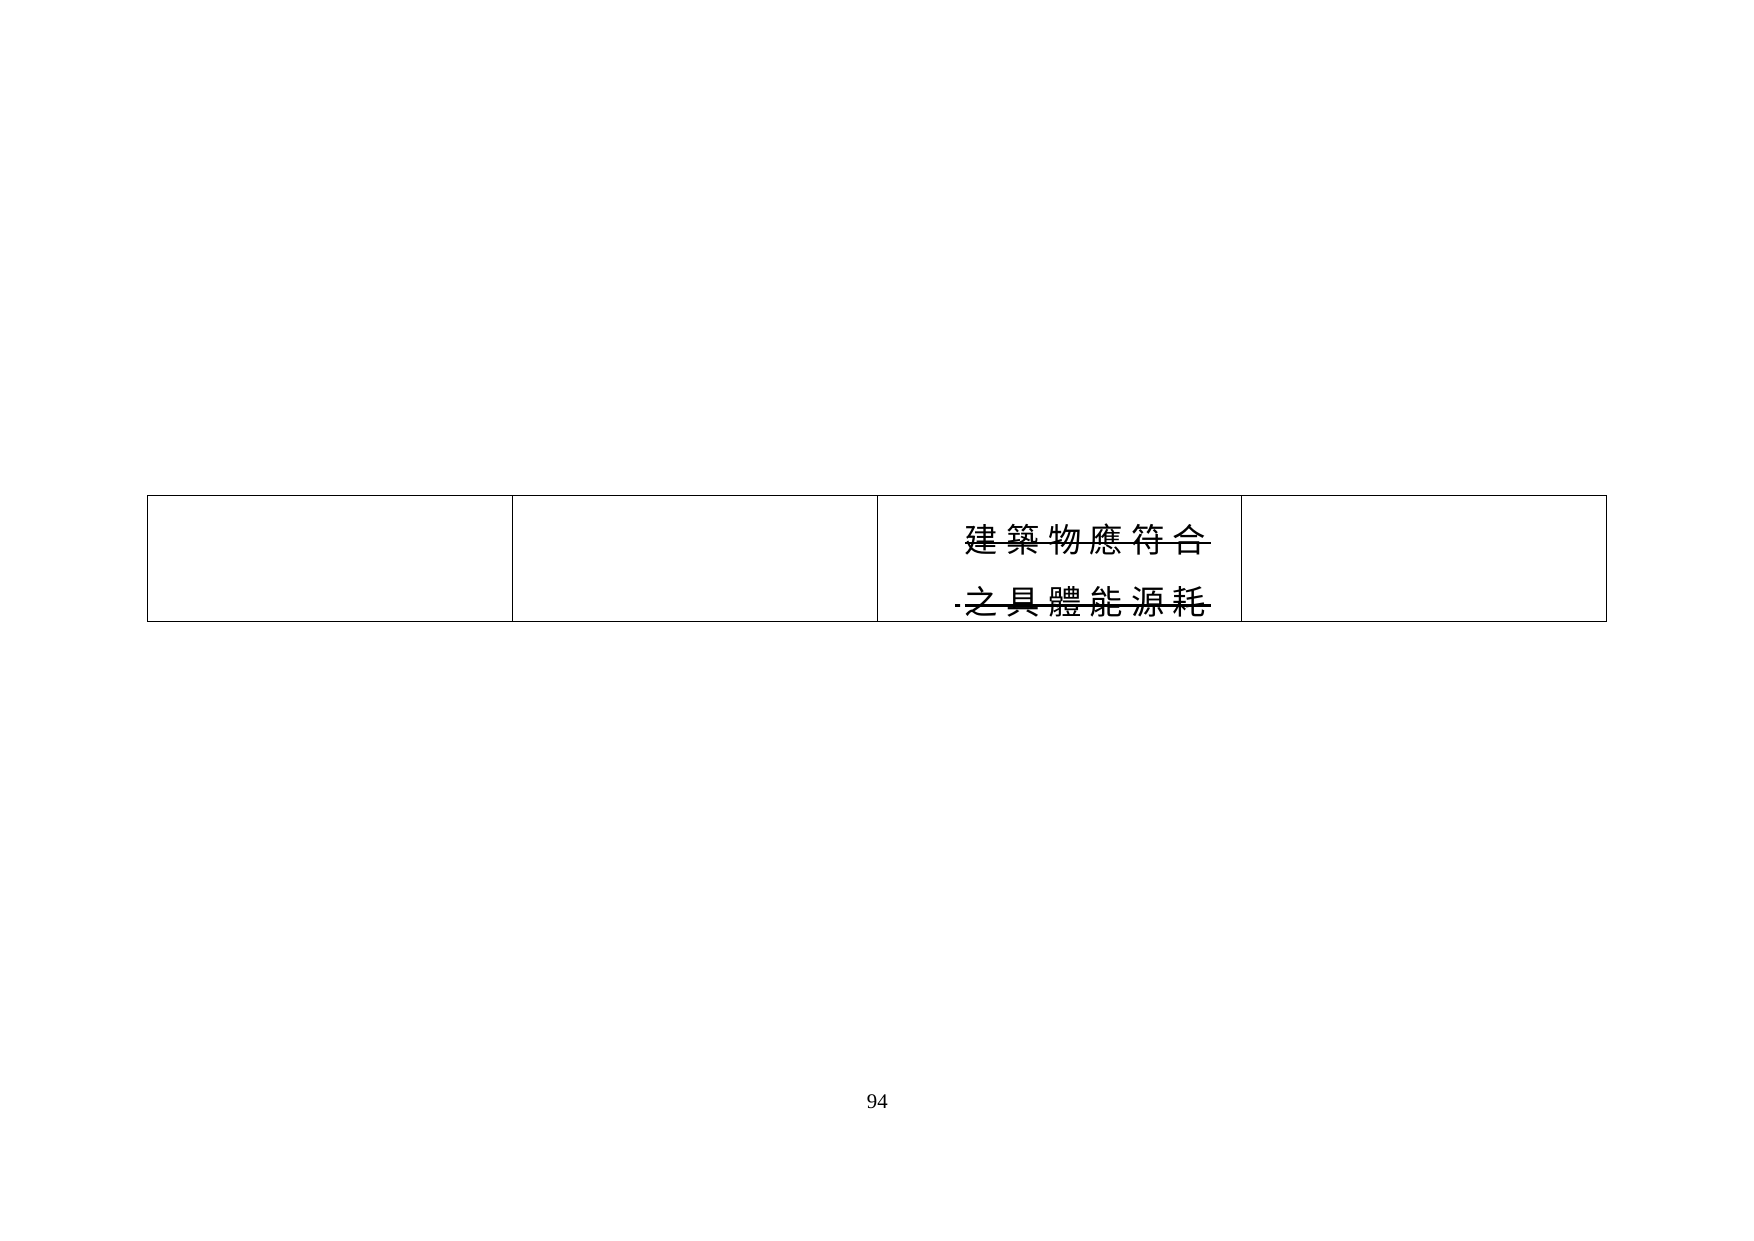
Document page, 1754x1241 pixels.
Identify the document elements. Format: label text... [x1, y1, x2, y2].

table_cell [148, 496, 512, 621]
table_cell [513, 496, 877, 621]
table_cell 建築物應符合之具體能源耗 [878, 496, 1241, 621]
table_cell [1242, 496, 1606, 621]
